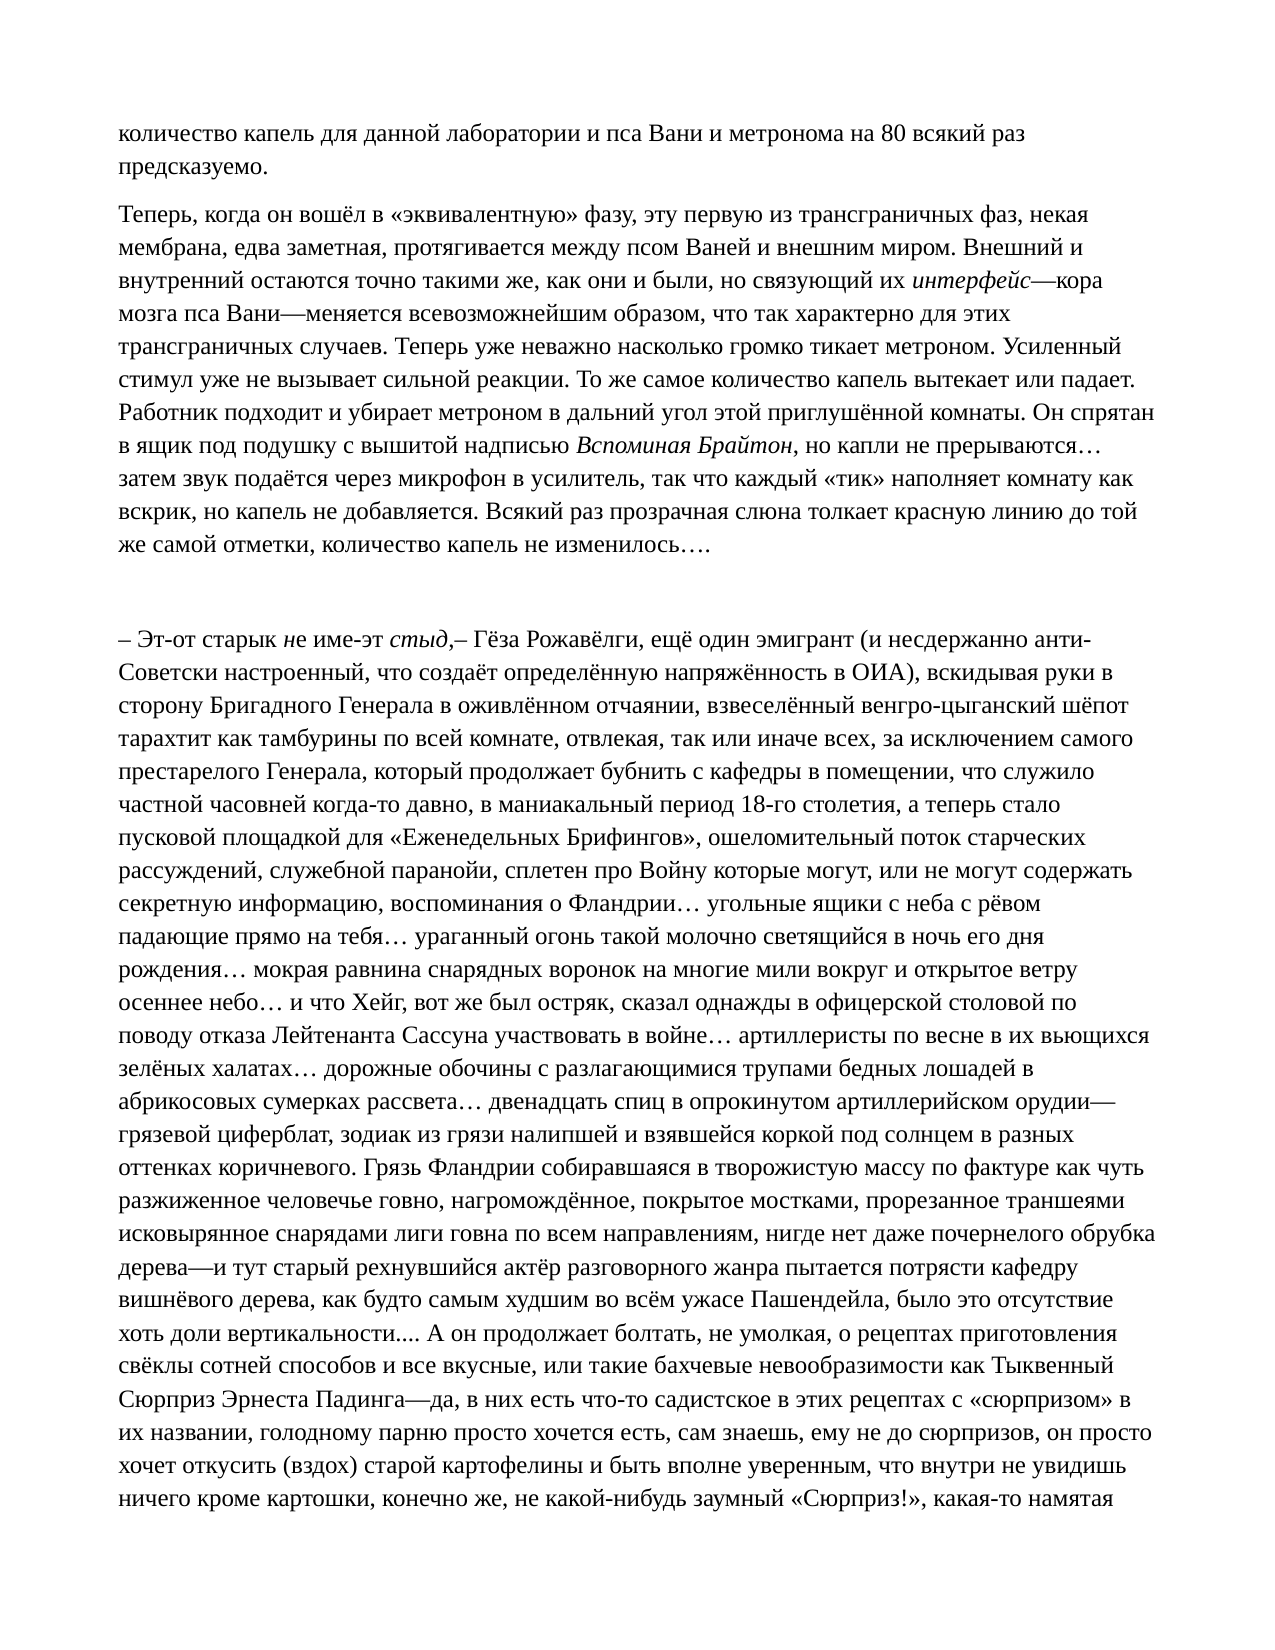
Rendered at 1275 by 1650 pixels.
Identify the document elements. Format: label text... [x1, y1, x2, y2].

text количество капель для данной лаборатории и пса Вани и метронома на 80 всякий раз предсказуемо. [118, 118, 1157, 180]
text Теперь, когда он вошёл в «эквивалентную» фазу, эту первую из трансграничных фаз, некая мембрана, едва заметная, протягивается между псом Ваней и внешним миром. Внешний и внутренний остаются точно такими же, как они и были, но связующий их интерфейс—кора мозга пса Вани—меняется всевозможнейшим образом, что так характерно для этих трансграничных случаев. Теперь уже неважно насколько громко тикает метроном. Усиленный стимул уже не вызывает сильной реакции. То же самое количество капель вытекает или падает. Работник подходит и убирает метроном в дальний угол этой приглушённой комнаты. Он спрятан в ящик под подушку с вышитой надписью Вспоминая Брайтон, но капли не прерываются… затем звук подаётся через микрофон в усилитель, так что каждый «тик» наполняет комнату как вскрик, но капель не добавляется. Всякий раз прозрачная слюна толкает красную линию до той же самой отметки, количество капель не изменилось…. [118, 199, 1157, 558]
text – Эт-от старык не име-эт стыд,– Гёза Рожавёлги, ещё один эмигрант (и несдержанно анти-Советски настроенный, что создаёт определённую напряжённость в ОИА), вскидывая руки в сторону Бригадного Генерала в оживлённом отчаянии, взвеселённый венгро-цыганский шёпот тарахтит как тамбурины по всей комнате, отвлекая, так или иначе всех, за исключением самого престарелого Генерала, который продолжает бубнить с кафедры в помещении, что служило частной часовней когда-то давно, в маниакальный период 18-го столетия, а теперь стало пусковой площадкой для «Еженедельных Брифингов», ошеломительный поток старческих рассуждений, служебной паранойи, сплетен про Войну которые могут, или не могут содержать секретную информацию, воспоминания о Фландрии… угольные ящики с неба с рёвом падающие прямо на тебя… ураганный огонь такой молочно светящийся в ночь его дня рождения… мокрая равнина снарядных воронок на многие мили вокруг и открытое ветру осеннее небо… и что Хейг, вот же был остряк, сказал однажды в офицерской столовой по поводу отказа Лейтенанта Сассуна участвовать в войне… артиллеристы по весне в их вьющихся зелёных халатах… дорожные обочины с разлагающимися трупами бедных лошадей в абрикосовых сумерках рассвета… двенадцать спиц в опрокинутом артиллерийском орудии—грязевой циферблат, зодиак из грязи налипшей и взявшейся коркой под солнцем в разных оттенках коричневого. Грязь Фландрии собиравшаяся в творожистую массу по фактуре как чуть разжиженное человечье говно, нагромождённое, покрытое мостками, прорезанное траншеями исковырянное снарядами лиги говна по всем направлениям, нигде нет даже почернелого обрубка дерева—и тут старый рехнувшийся актёр разговорного жанра пытается потрясти кафедру вишнёвого дерева, как будто самым худшим во всём ужасе Пашендейла, было это отсутствие хоть доли вертикальности.... А он продолжает болтать, не умолкая, о рецептах приготовления свёклы сотней способов и все вкусные, или такие бахчевые невообразимости как Тыквенный Сюрприз Эрнеста Падинга—да, в них есть что-то садистское в этих рецептах с «сюрпризом» в их названии, голодному парню просто хочется есть, сам знаешь, ему не до сюрпризов, он просто хочет откусить (вздох) старой картофелины и быть вполне уверенным, что внутри не увидишь ничего кроме картошки, конечно же, не какой-нибудь заумный «Сюрприз!», какая-то намятая [118, 624, 1157, 1511]
